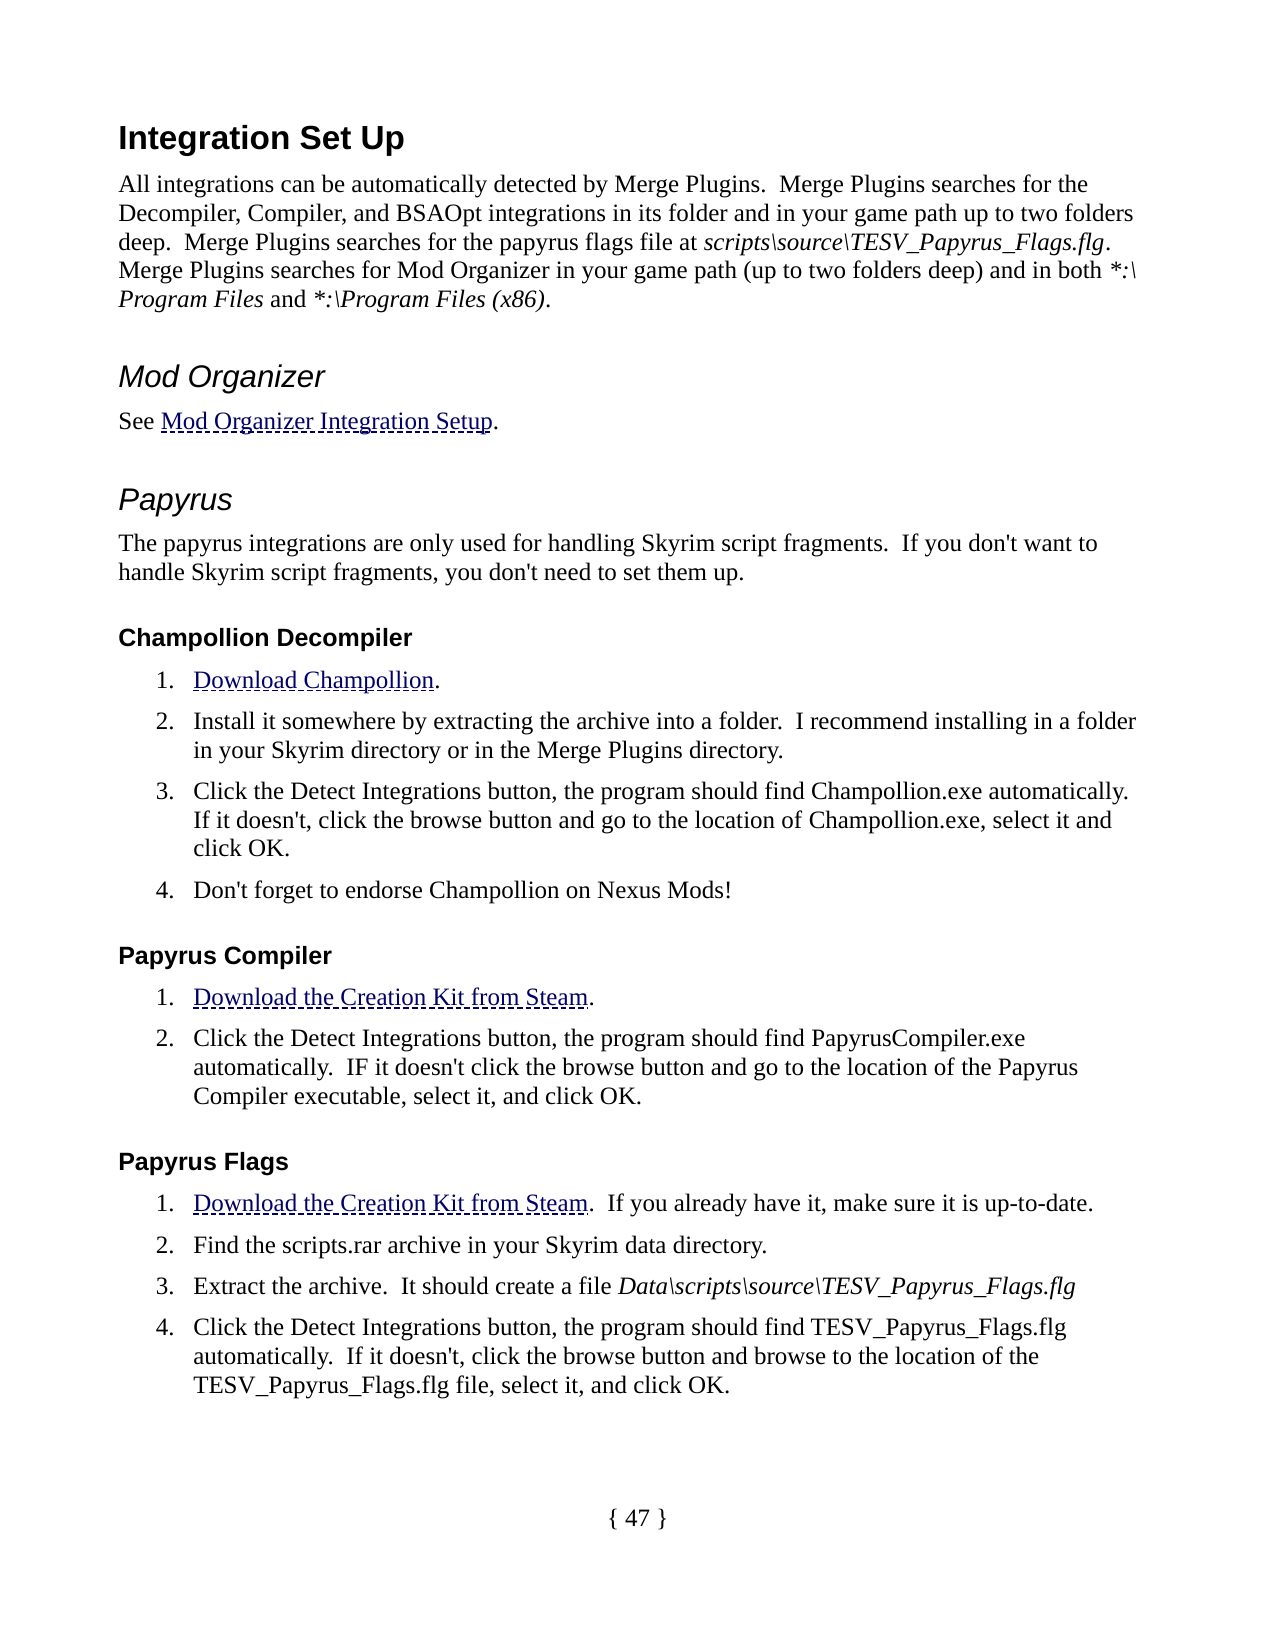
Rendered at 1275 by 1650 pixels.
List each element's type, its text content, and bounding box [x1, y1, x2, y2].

subtitle Papyrus Flags [118, 1147, 1157, 1176]
list Download the Creation Kit from Steam. If you already have it, make sure it is up-to-date. [156, 1188, 1157, 1217]
subtitle Integration Set Up [118, 118, 1157, 157]
list Extract the archive. It should create a file Data\scripts\source\TESV_Papyrus_Flags.flg [156, 1271, 1157, 1300]
text See Mod Organizer Integration Setup. [118, 406, 1157, 435]
list Click the Detect Integrations button, the program should find PapyrusCompiler.exe automatically. IF it doesn't click the browse button and go to the location of the Papyrus Compiler executable, select it, and click OK. [156, 1023, 1157, 1110]
subtitle Papyrus Compiler [118, 941, 1157, 970]
subtitle Champollion Decompiler [118, 623, 1157, 652]
list Click the Detect Integrations button, the program should find TESV_Papyrus_Flags.flg automatically. If it doesn't, click the browse button and browse to the location of the TESV_Papyrus_Flags.flg file, select it, and click OK. [156, 1312, 1157, 1398]
list Install it somewhere by extracting the archive into a folder. I recommend installing in a folder in your Skyrim directory or in the Merge Plugins directory. [156, 706, 1157, 763]
list Find the scripts.rar archive in your Skyrim data directory. [156, 1230, 1157, 1258]
subtitle Papyrus [118, 481, 1157, 516]
list Click the Detect Integrations button, the program should find Champollion.exe automatically. If it doesn't, click the browse button and go to the location of Champollion.exe, select it and click OK. [156, 776, 1157, 862]
subtitle Mod Organizer [118, 358, 1157, 394]
list Don't forget to endorse Champollion on Nexus Mods! [156, 875, 1157, 903]
text All integrations can be automatically detected by Merge Plugins. Merge Plugins searches for the Decompiler, Compiler, and BSAOpt integrations in its folder and in your game path up to two folders deep. Merge Plugins searches for the papyrus flags file at scripts\source\TESV_Papyrus_Flags.flg. Merge Plugins searches for Mod Organizer in your game path (up to two folders deep) and in both *:\Program Files and *:\Program Files (x86). [118, 169, 1157, 313]
list Download Champollion. [156, 665, 1157, 693]
list Download the Creation Kit from Steam. [156, 982, 1157, 1011]
text The papyrus integrations are only used for handling Skyrim script fragments. If you don't want to handle Skyrim script fragments, you don't need to set them up. [118, 528, 1157, 586]
